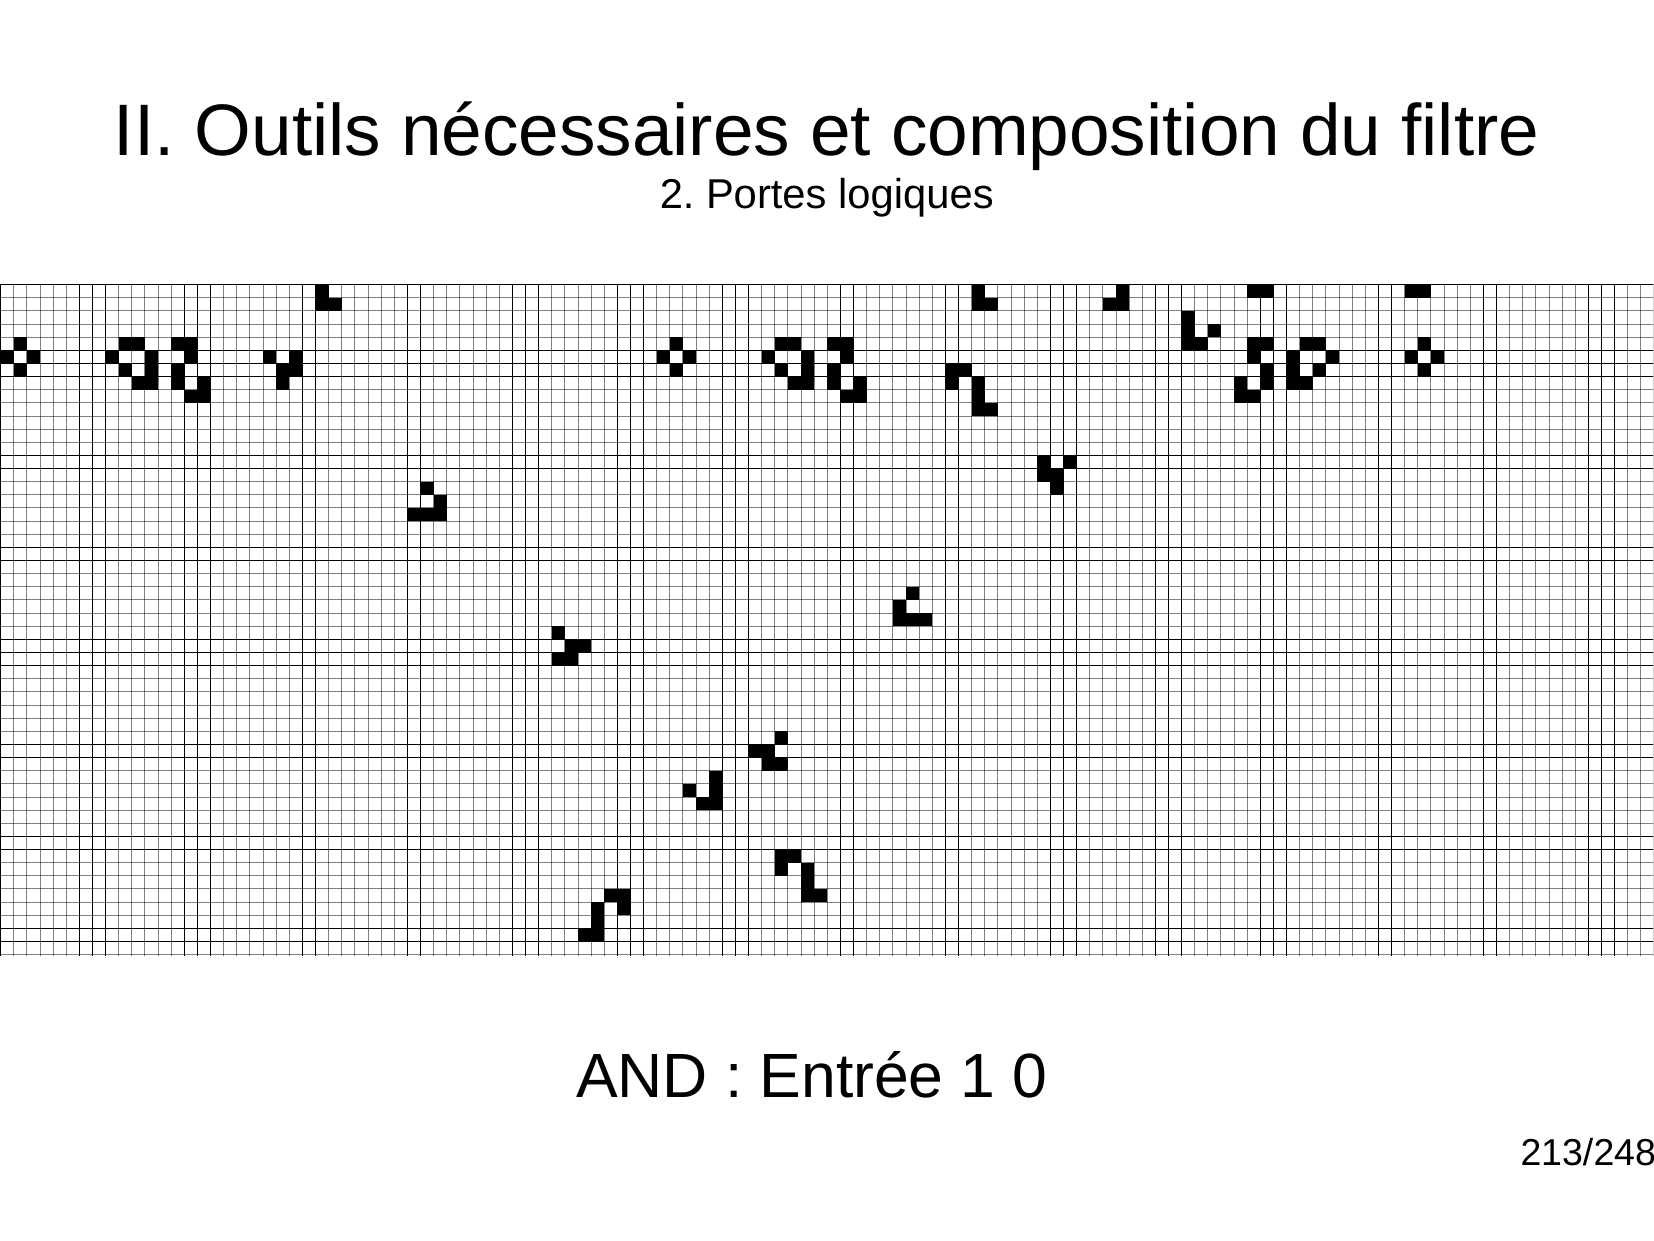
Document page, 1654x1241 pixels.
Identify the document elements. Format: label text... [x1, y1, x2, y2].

title II. Outils nécessaires et composition du filtre 2. Portes logiques [82, 49, 1572, 257]
text_box <number>/248 [1505, 1124, 1654, 1182]
text_box AND : Entrée 1 0 [561, 1033, 1064, 1119]
picture [0, 284, 1654, 956]
